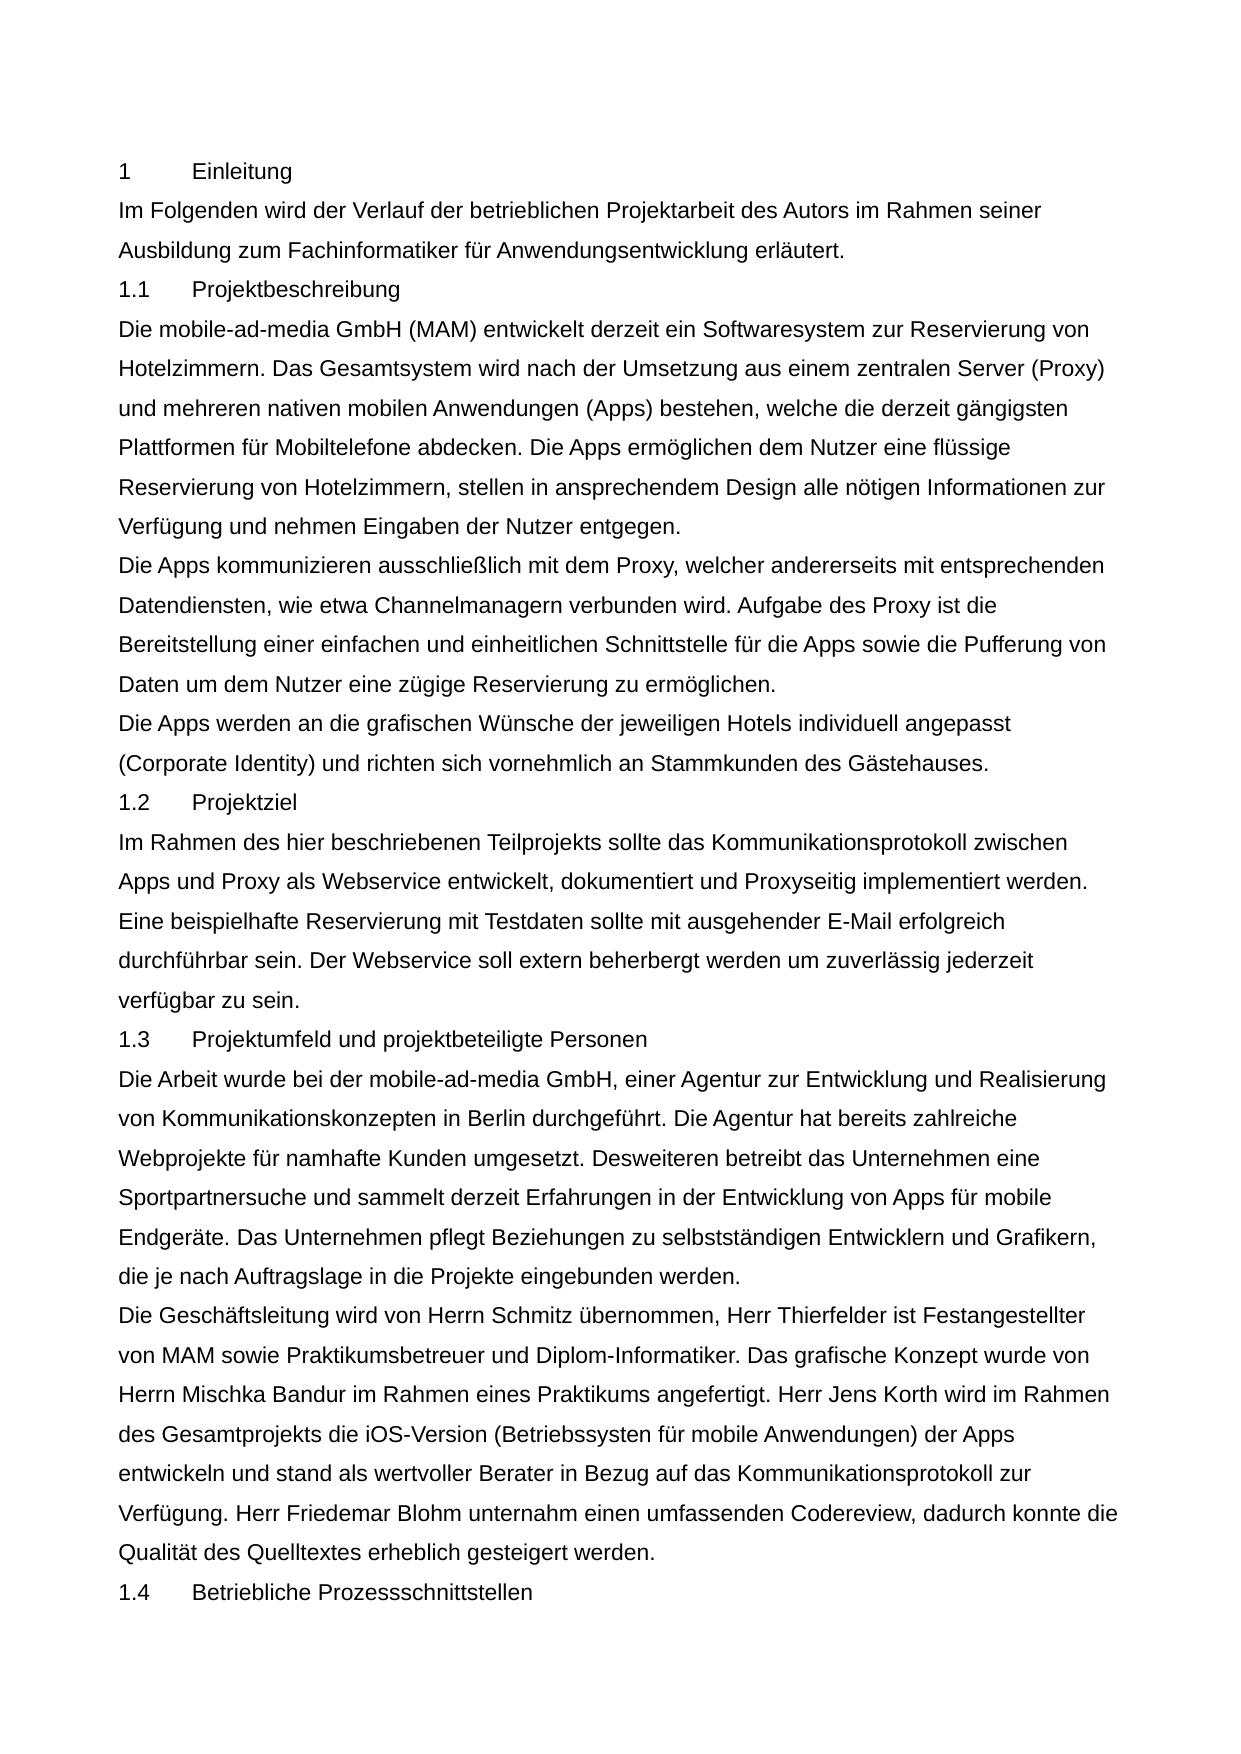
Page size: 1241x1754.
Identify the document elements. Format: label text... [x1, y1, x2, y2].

text 1.3 Projektumfeld und projektbeteiligte Personen [118, 1026, 1122, 1052]
text Die Apps kommunizieren ausschließlich mit dem Proxy, welcher andererseits mit entsprechenden Datendiensten, wie etwa Channelmanagern verbunden wird. Aufgabe des Proxy ist die Bereitstellung einer einfachen und einheitlichen Schnittstelle für die Apps sowie die Pufferung von Daten um dem Nutzer eine zügige Reservierung zu ermöglichen. [118, 552, 1122, 697]
text 1 Einleitung [118, 158, 1122, 184]
text Im Rahmen des hier beschriebenen Teilprojekts sollte das Kommunikationsprotokoll zwischen Apps und Proxy als Webservice entwickelt, dokumentiert und Proxyseitig implementiert werden. Eine beispielhafte Reservierung mit Testdaten sollte mit ausgehender E-Mail erfolgreich durchführbar sein. Der Webservice soll extern beherbergt werden um zuverlässig jederzeit verfügbar zu sein. [118, 829, 1122, 1013]
text 1.1 Projektbeschreibung [118, 276, 1122, 302]
text Im Folgenden wird der Verlauf der betrieblichen Projektarbeit des Autors im Rahmen seiner Ausbildung zum Fachinformatiker für Anwendungsentwicklung erläutert. [118, 197, 1122, 263]
text Die Geschäftsleitung wird von Herrn Schmitz übernommen, Herr Thierfelder ist Festangestellter von MAM sowie Praktikumsbetreuer und Diplom-Informatiker. Das grafische Konzept wurde von Herrn Mischka Bandur im Rahmen eines Praktikums angefertigt. Herr Jens Korth wird im Rahmen des Gesamtprojekts die iOS-Version (Betriebssysten für mobile Anwendungen) der Apps entwickeln und stand als wertvoller Berater in Bezug auf das Kommunikationsprotokoll zur Verfügung. Herr Friedemar Blohm unternahm einen umfassenden Codereview, dadurch konnte die Qualität des Quelltextes erheblich gesteigert werden. [118, 1302, 1122, 1566]
text 1.4 Betriebliche Prozessschnittstellen [118, 1579, 1122, 1605]
text Die mobile-ad-media GmbH (MAM) entwickelt derzeit ein Softwaresystem zur Reservierung von Hotelzimmern. Das Gesamtsystem wird nach der Umsetzung aus einem zentralen Server (Proxy) und mehreren nativen mobilen Anwendungen (Apps) bestehen, welche die derzeit gängigsten Plattformen für Mobiltelefone abdecken. Die Apps ermöglichen dem Nutzer eine flüssige Reservierung von Hotelzimmern, stellen in ansprechendem Design alle nötigen Informationen zur Verfügung und nehmen Eingaben der Nutzer entgegen. [118, 316, 1122, 539]
text 1.2 Projektziel [118, 789, 1122, 816]
text Die Arbeit wurde bei der mobile-ad-media GmbH, einer Agentur zur Entwicklung und Realisierung von Kommunikationskonzepten in Berlin durchgeführt. Die Agentur hat bereits zahlreiche Webprojekte für namhafte Kunden umgesetzt. Desweiteren betreibt das Unternehmen eine Sportpartnersuche und sammelt derzeit Erfahrungen in der Entwicklung von Apps für mobile Endgeräte. Das Unternehmen pflegt Beziehungen zu selbstständigen Entwicklern und Grafikern, die je nach Auftragslage in die Projekte eingebunden werden. [118, 1066, 1122, 1289]
text Die Apps werden an die grafischen Wünsche der jeweiligen Hotels individuell angepasst (Corporate Identity) und richten sich vornehmlich an Stammkunden des Gästehauses. [118, 710, 1122, 776]
